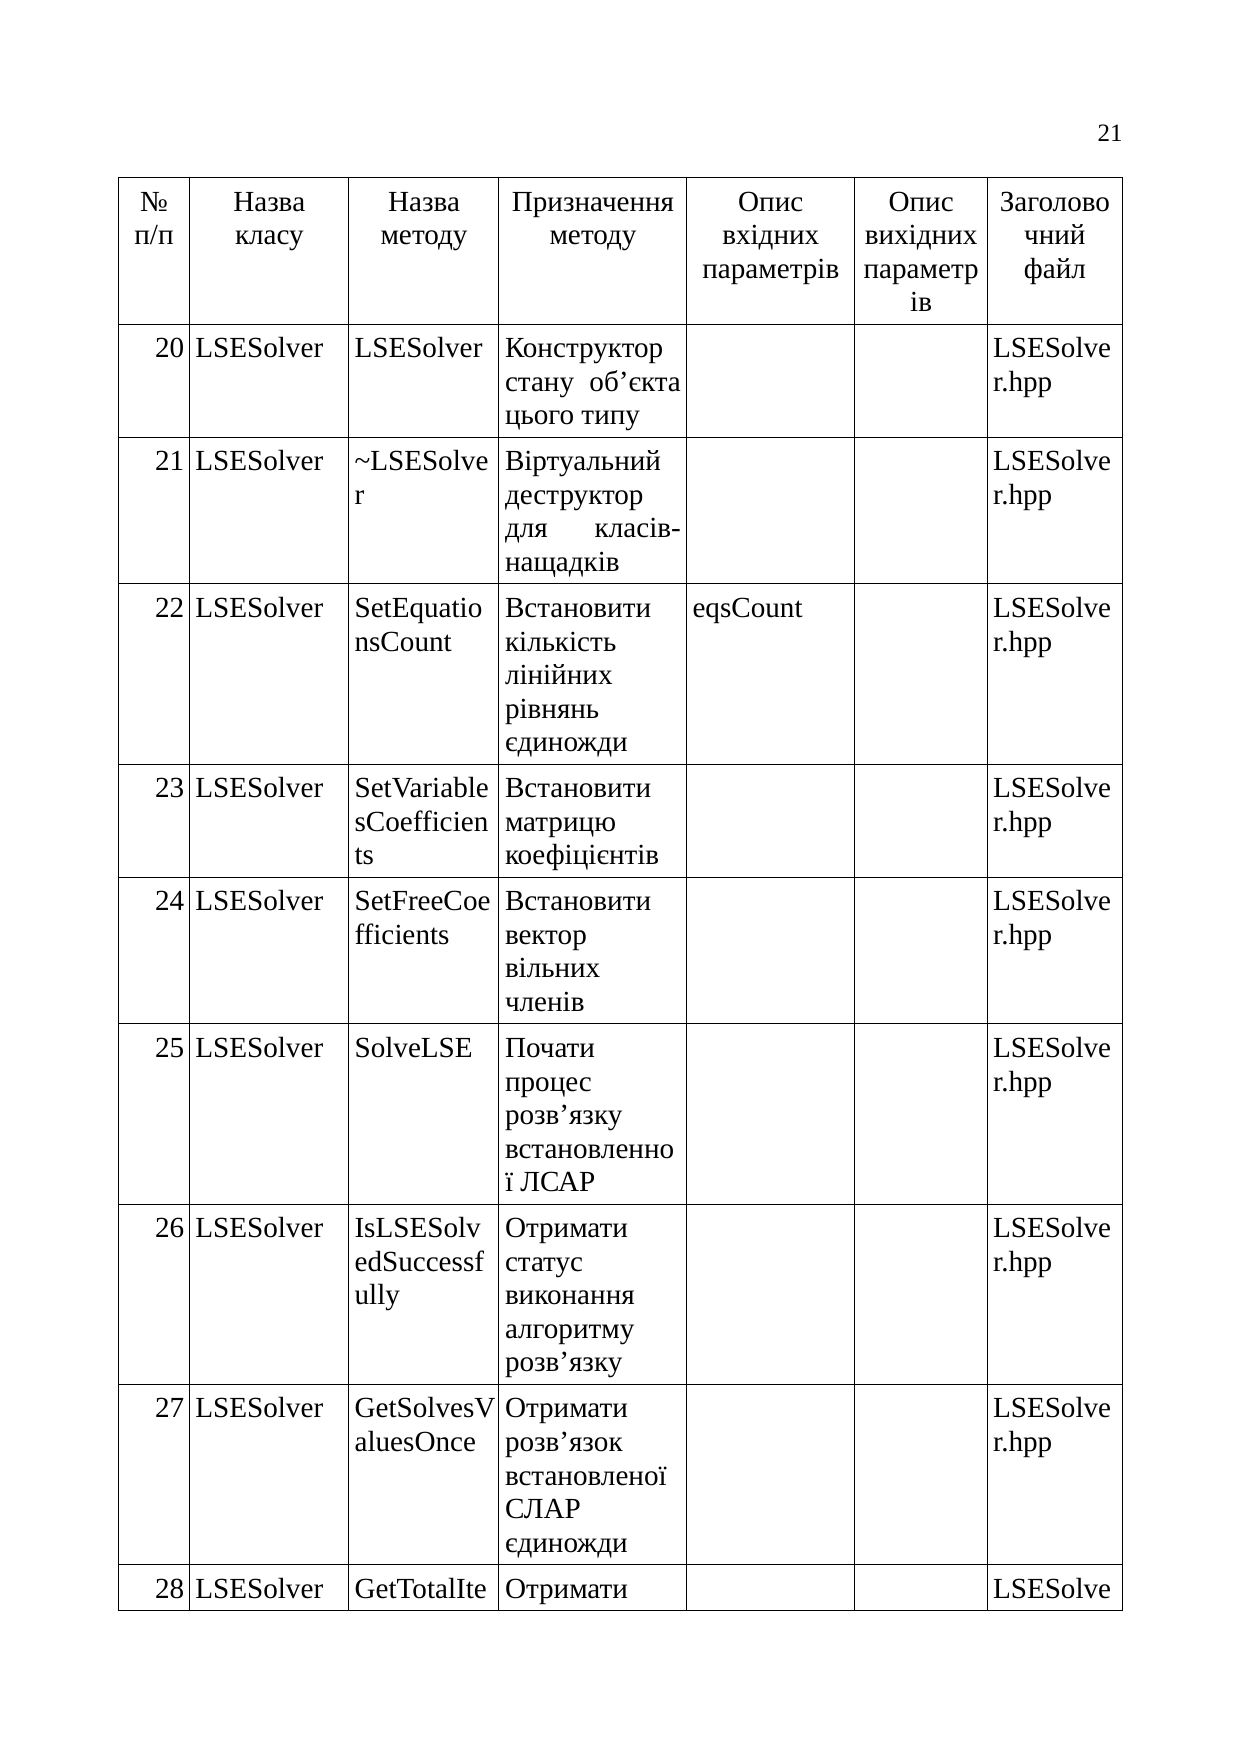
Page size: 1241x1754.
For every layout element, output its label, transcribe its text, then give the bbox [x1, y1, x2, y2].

table_cell LSESolver.hpp [988, 1205, 1122, 1384]
table_cell GetSolvesValuesOnce [349, 1385, 498, 1564]
table_cell 27 [119, 1385, 189, 1564]
table_cell LSESolver.hpp [988, 438, 1122, 583]
table_cell [855, 1024, 987, 1203]
table_cell [855, 584, 987, 763]
table_cell [855, 1565, 987, 1610]
table_cell 25 [119, 1024, 189, 1203]
table_header Призначення методу [499, 178, 686, 323]
table_cell [687, 1205, 854, 1384]
table_cell LSESolver.hpp [988, 325, 1122, 437]
table_cell SetVariablesCoefficients [349, 765, 498, 877]
table_cell [687, 878, 854, 1023]
table_cell LSESolver [190, 765, 348, 877]
table_cell 24 [119, 878, 189, 1023]
table_cell Отримати статус виконання алгоритму розв’язку [499, 1205, 686, 1384]
table_header № п/п [119, 178, 189, 323]
table_cell Почати процес розв’язку встановленної ЛСАР [499, 1024, 686, 1203]
table_cell Встановити кількість лінійних рівнянь єдиножди [499, 584, 686, 763]
table_cell SolveLSE [349, 1024, 498, 1203]
table_cell LSESolver [190, 1205, 348, 1384]
table_cell [855, 1205, 987, 1384]
table_cell LSESolver.hpp [988, 765, 1122, 877]
table_cell LSESolver.hpp [988, 584, 1122, 763]
table_cell LSESolver.hpp [988, 1024, 1122, 1203]
table_cell Отримати розв’язок встановленої СЛАР єдиножди [499, 1385, 686, 1564]
table_cell 20 [119, 325, 189, 437]
table_cell LSESolver [190, 584, 348, 763]
table_cell LSESolver [190, 1024, 348, 1203]
table_cell LSESolver [190, 1385, 348, 1564]
table_cell 22 [119, 584, 189, 763]
table_cell LSESolver [190, 325, 348, 437]
table_cell [687, 325, 854, 437]
table_cell LSESolver.hpp [988, 878, 1122, 1023]
table_cell LSESolve [988, 1565, 1122, 1610]
table_cell [855, 878, 987, 1023]
table_cell Конструктор стану об’єкта цього типу [499, 325, 686, 437]
table_cell LSESolver [190, 1565, 348, 1610]
table_cell LSESolver [190, 878, 348, 1023]
table_header Опис вхідних параметрів [687, 178, 854, 323]
table_cell [687, 1565, 854, 1610]
table_header Назва методу [349, 178, 498, 323]
table_header Опис вихідних параметрів [855, 178, 987, 323]
table_cell [687, 438, 854, 583]
table_cell GetTotalIte [349, 1565, 498, 1610]
table_cell [855, 325, 987, 437]
table_cell 28 [119, 1565, 189, 1610]
table_cell LSESolver [190, 438, 348, 583]
table_cell SetEquationsCount [349, 584, 498, 763]
table_cell IsLSESolvedSuccessfully [349, 1205, 498, 1384]
table_header Назва класу [190, 178, 348, 323]
table_cell [687, 1024, 854, 1203]
table_cell Віртуальний деструктор для класів-нащадків [499, 438, 686, 583]
table_cell ~LSESolver [349, 438, 498, 583]
table_cell SetFreeCoefficients [349, 878, 498, 1023]
table_cell [687, 1385, 854, 1564]
table_header Заголовочний файл [988, 178, 1122, 323]
table_cell eqsCount [687, 584, 854, 763]
table_cell [855, 765, 987, 877]
table_cell [855, 438, 987, 583]
table_cell 21 [119, 438, 189, 583]
table_cell Отримати [499, 1565, 686, 1610]
table_cell LSESolver [349, 325, 498, 437]
table_cell 23 [119, 765, 189, 877]
table_cell [687, 765, 854, 877]
table_cell [855, 1385, 987, 1564]
table_cell Встановити вектор вільних членів [499, 878, 686, 1023]
table_cell LSESolver.hpp [988, 1385, 1122, 1564]
table_cell 26 [119, 1205, 189, 1384]
table_cell Встановити матрицю коефіцієнтів [499, 765, 686, 877]
